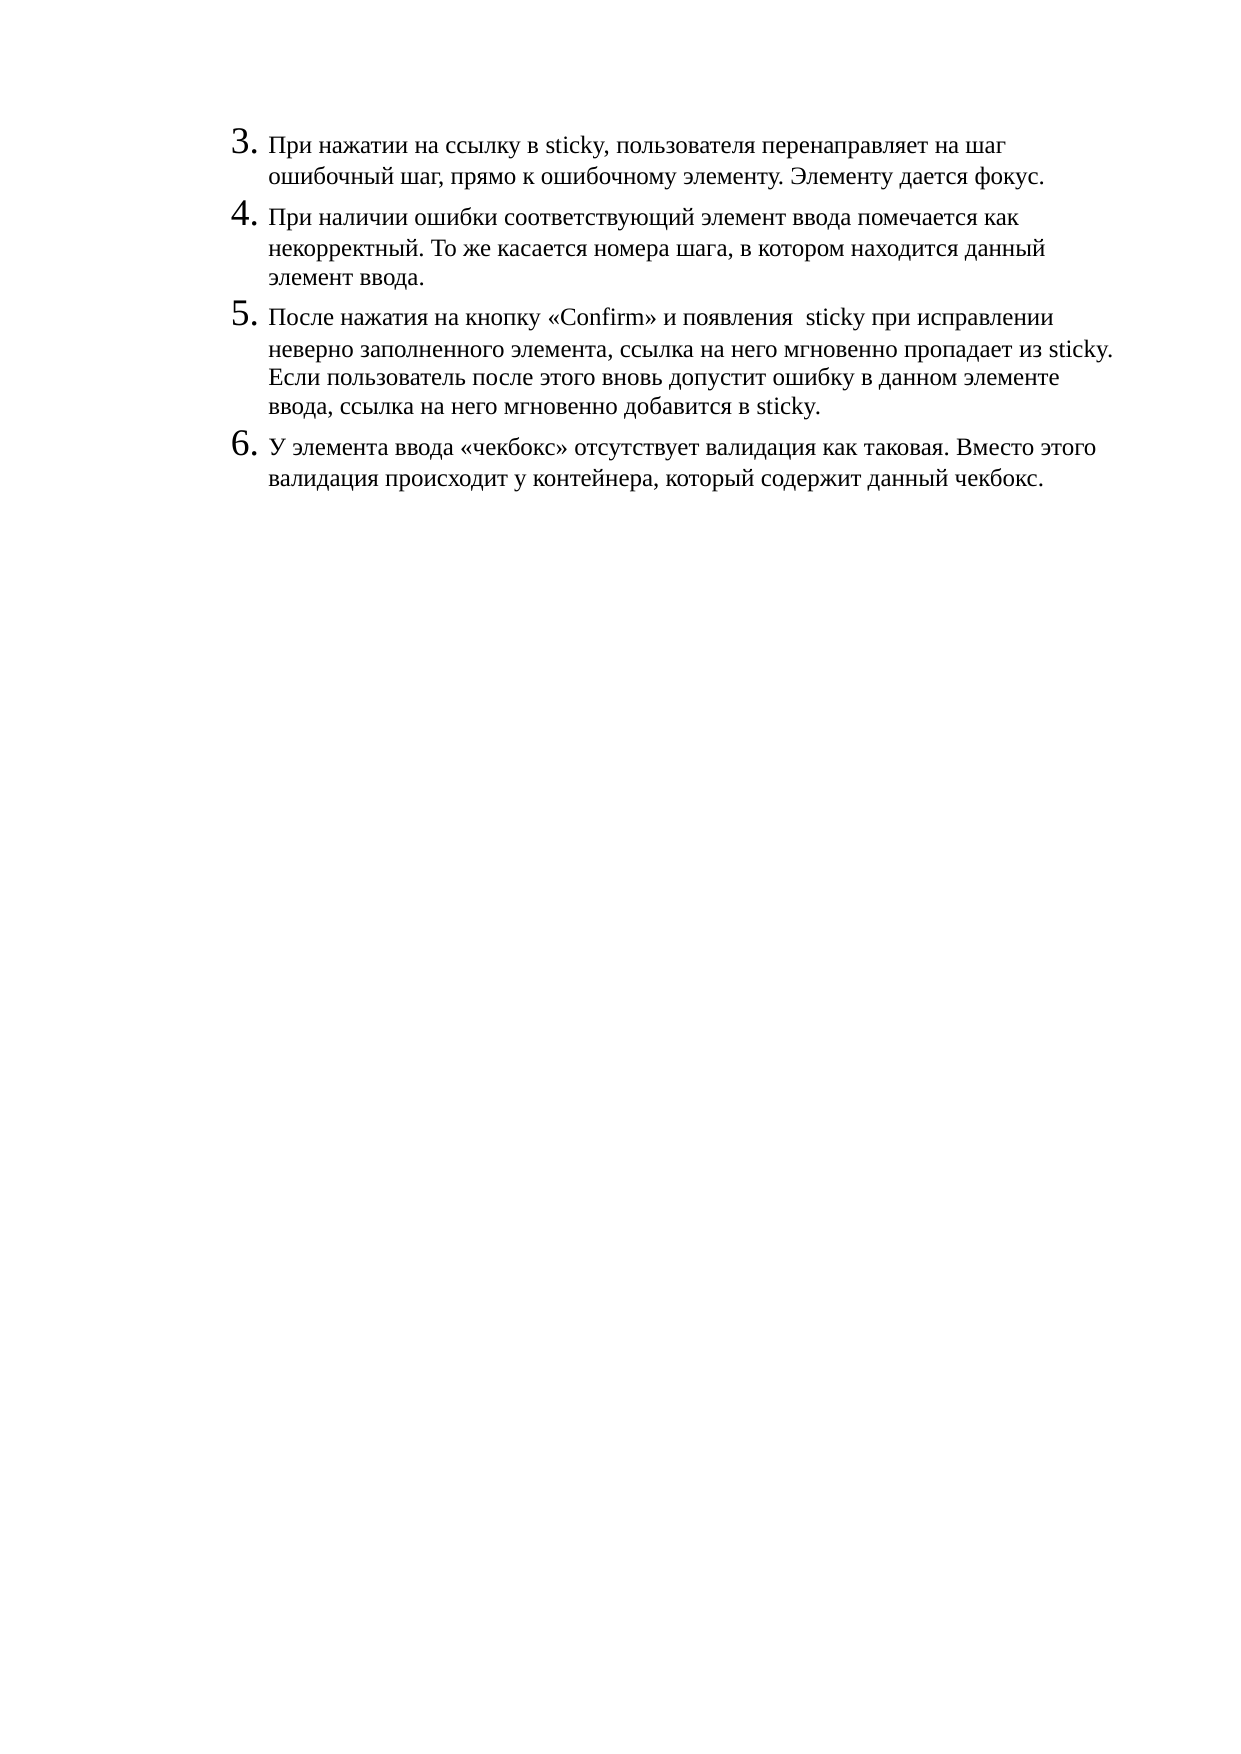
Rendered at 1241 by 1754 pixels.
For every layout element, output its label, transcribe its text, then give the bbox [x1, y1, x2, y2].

list У элемента ввода «чекбокс» отсутствует валидация как таковая. Вместо этого валидация происходит у контейнера, который содержит данный чекбокс. [231, 420, 1122, 492]
list При нажатии на ссылку в sticky, пользователя перенаправляет на шаг ошибочный шаг, прямо к ошибочному элементу. Элементу дается фокус. [231, 118, 1122, 190]
list После нажатия на кнопку «Confirm» и появления sticky при исправлении неверно заполненного элемента, ссылка на него мгновенно пропадает из sticky. Если пользователь после этого вновь допустит ошибку в данном элементе ввода, ссылка на него мгновенно добавится в sticky. [231, 291, 1122, 420]
list При наличии ошибки соответствующий элемент ввода помечается как некорректный. То же касается номера шага, в котором находится данный элемент ввода. [231, 190, 1122, 291]
